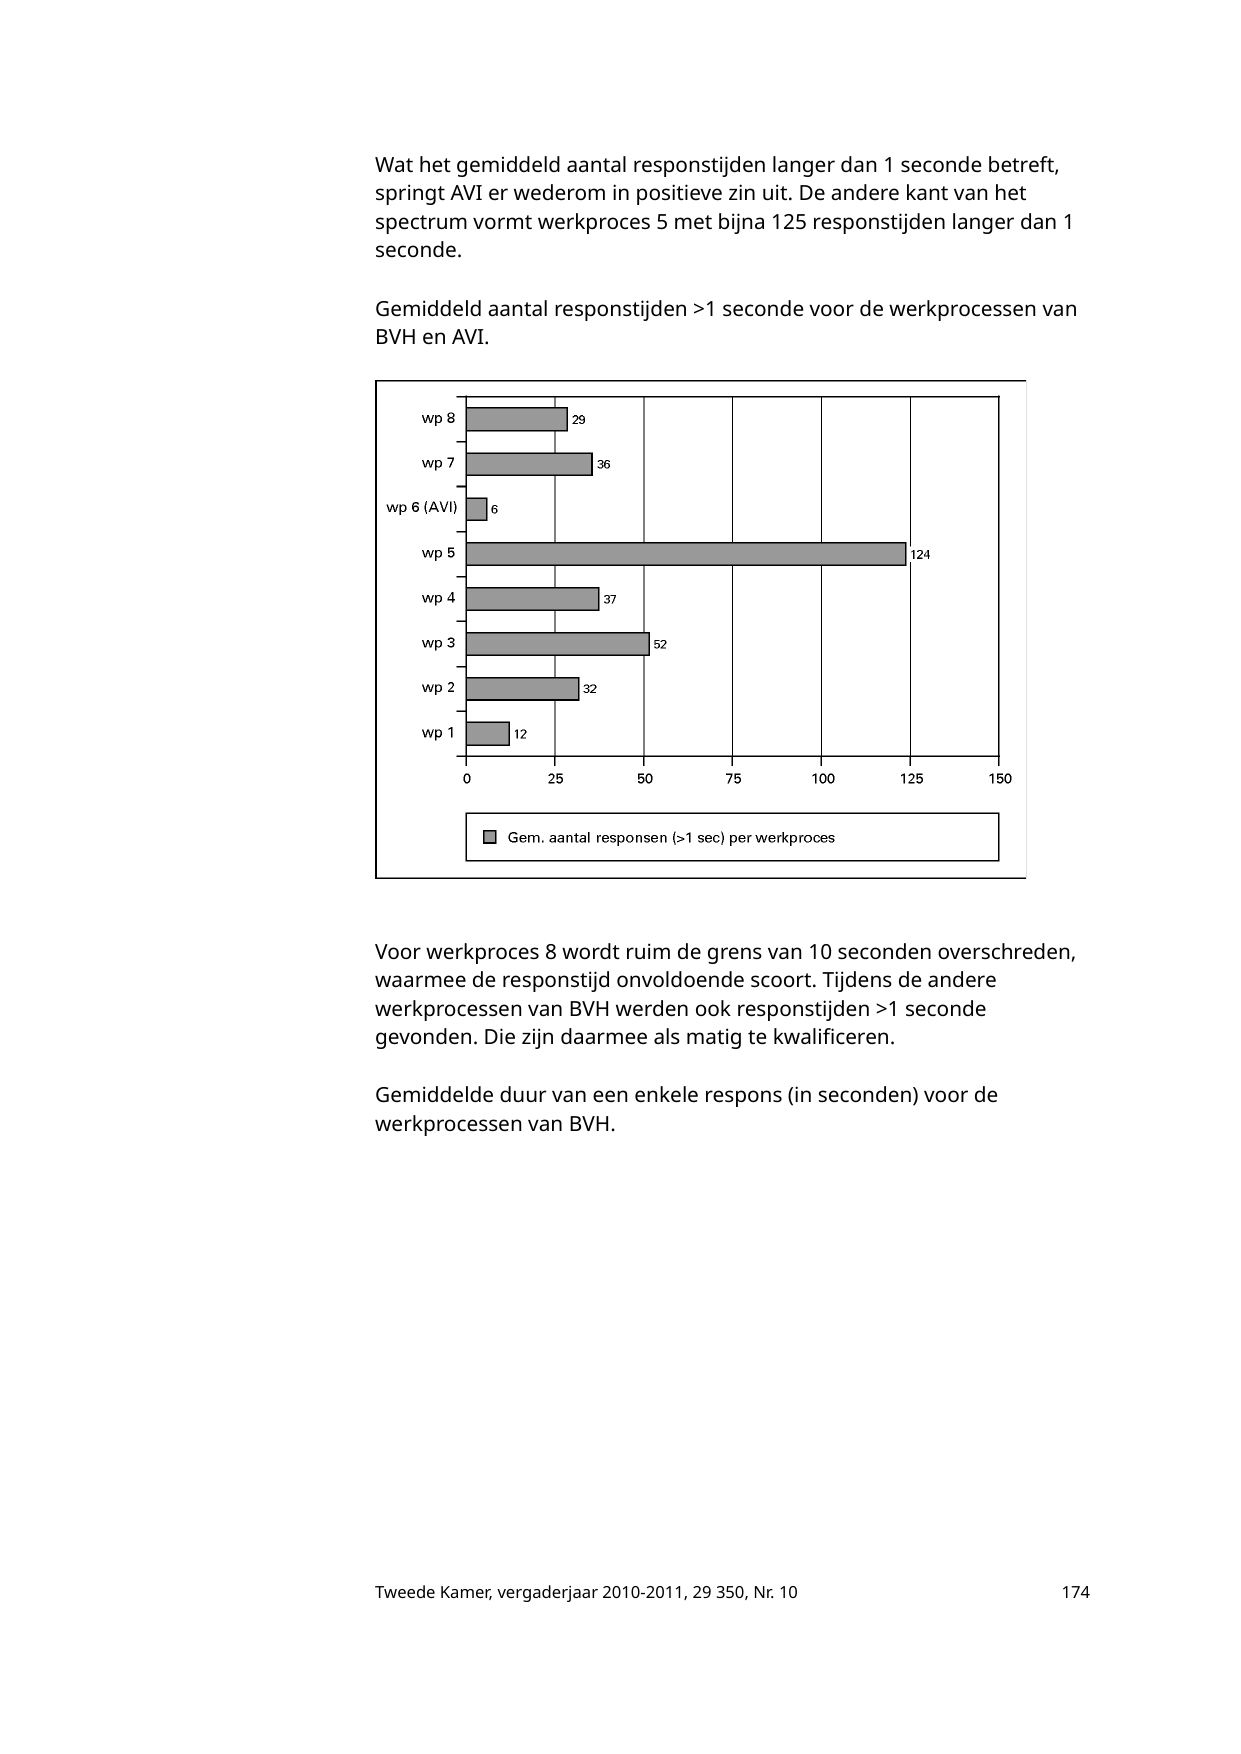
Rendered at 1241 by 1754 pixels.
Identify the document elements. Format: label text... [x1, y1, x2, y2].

picture [375, 380, 1027, 879]
text Gemiddeld aantal responstijden >1 seconde voor de werkprocessen van BVH en AVI. [375, 294, 1090, 351]
text Gemiddelde duur van een enkele respons (in seconden) voor de werkprocessen van BVH. [375, 1081, 1090, 1137]
text Wat het gemiddeld aantal responstijden langer dan 1 seconde betreft, springt AVI er wederom in positieve zin uit. De andere kant van het spectrum vormt werkproces 5 met bijna 125 responstijden langer dan 1 seconde. [375, 150, 1090, 264]
text Voor werkproces 8 wordt ruim de grens van 10 seconden overschreden, waarmee de responstijd onvoldoende scoort. Tijdens de andere werkprocessen van BVH werden ook responstijden >1 seconde gevonden. Die zijn daarmee als matig te kwalificeren. [375, 937, 1090, 1051]
